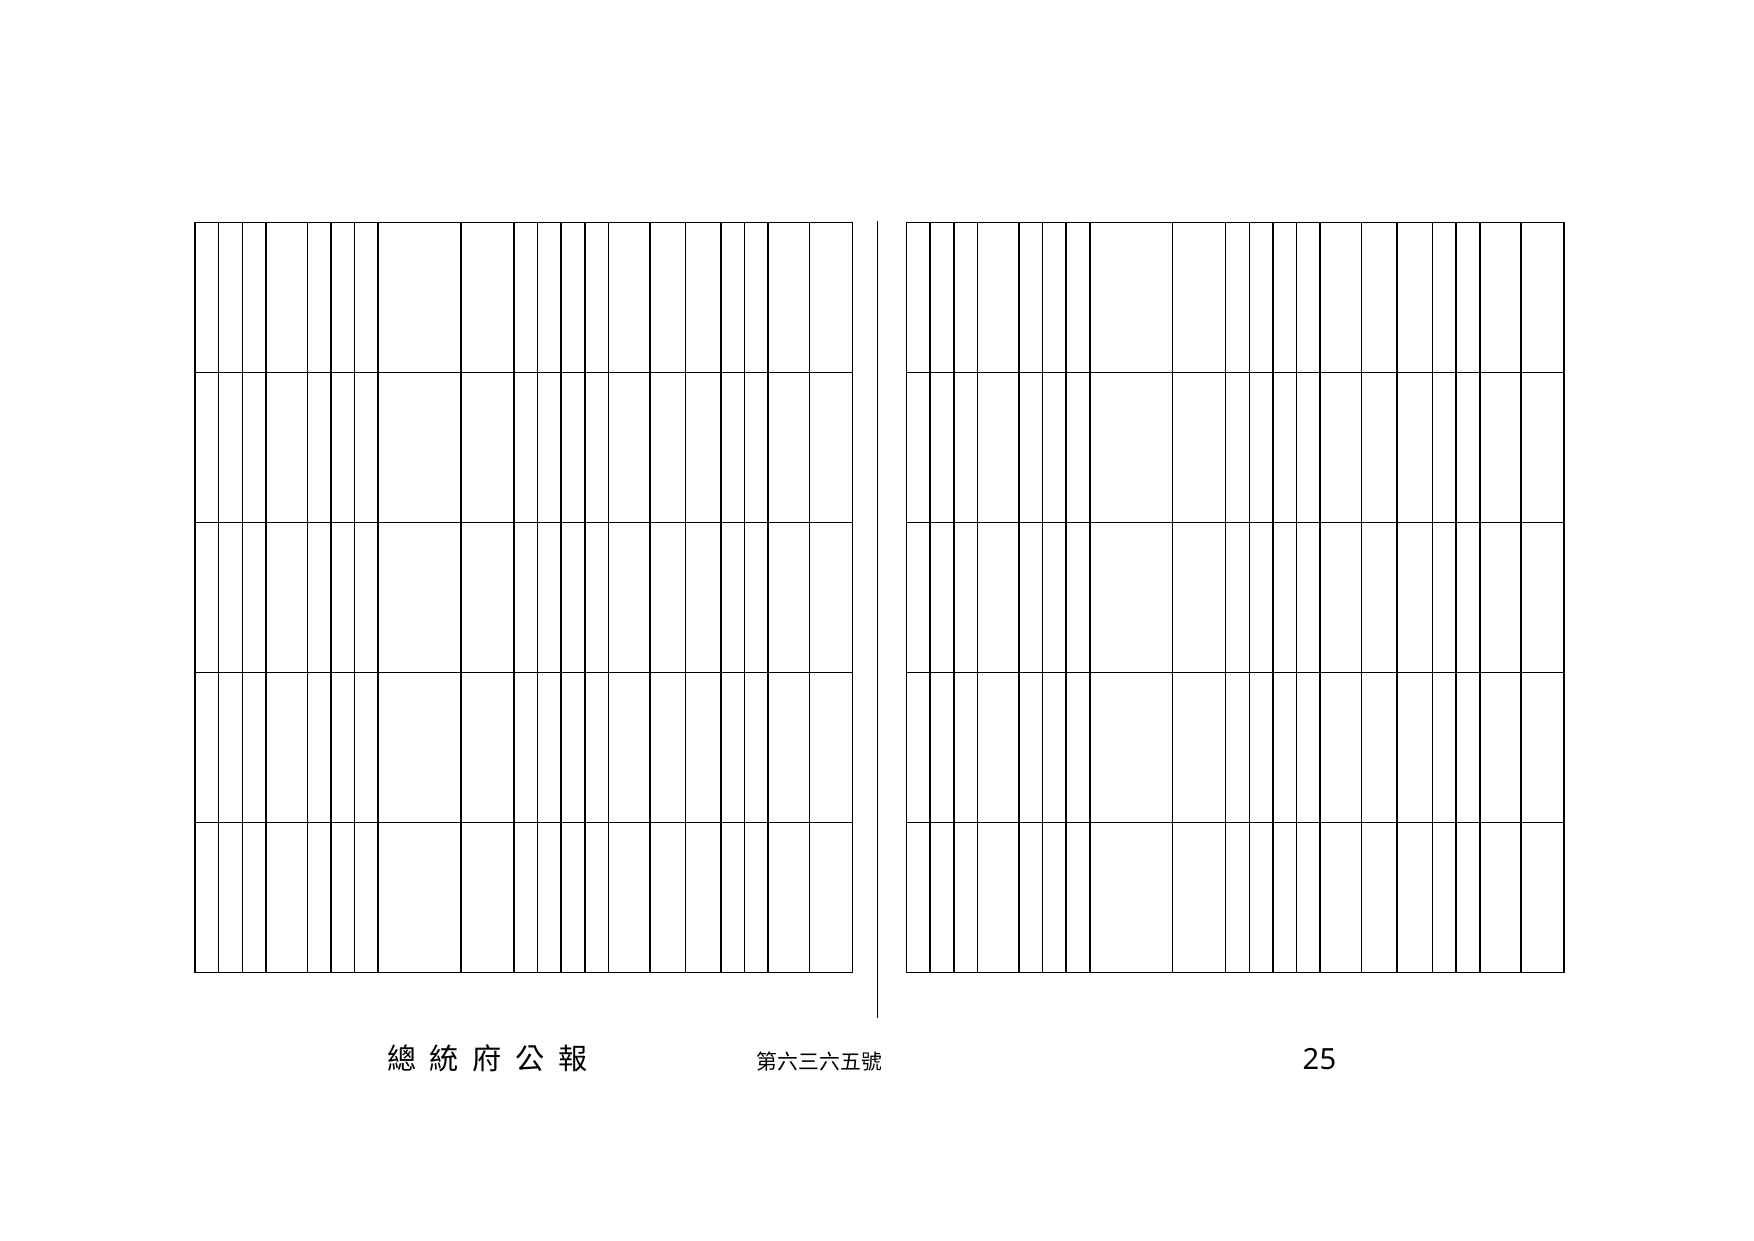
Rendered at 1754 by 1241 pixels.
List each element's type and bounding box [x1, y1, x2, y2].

table_cell [515, 373, 537, 522]
table_cell [562, 823, 584, 972]
table_cell [243, 673, 265, 822]
table_cell [308, 373, 330, 522]
table_cell [1274, 823, 1296, 972]
table_cell [1250, 673, 1272, 822]
table_cell [722, 523, 744, 672]
table_cell [1481, 823, 1520, 972]
table_cell [1067, 823, 1089, 972]
table_cell [1250, 823, 1272, 972]
table_cell [1321, 673, 1361, 822]
table_cell [1362, 223, 1396, 372]
table_cell [1433, 673, 1455, 822]
table_cell [562, 523, 584, 672]
table_cell [355, 523, 377, 672]
table_cell [1274, 523, 1296, 672]
table_cell [745, 373, 767, 522]
table_cell [243, 223, 265, 372]
table_cell [462, 373, 513, 522]
table_cell [609, 523, 649, 672]
table_cell [907, 223, 929, 372]
table_cell [810, 223, 852, 372]
table_cell [686, 523, 720, 672]
table_cell [1398, 223, 1432, 372]
table_cell [1297, 523, 1319, 672]
table_cell [609, 823, 649, 972]
table_cell [769, 673, 809, 822]
table_cell [722, 823, 744, 972]
table_cell [978, 223, 1018, 372]
table_cell [1398, 673, 1432, 822]
table_cell [462, 523, 513, 672]
table_cell [1173, 673, 1225, 822]
table_cell [196, 373, 218, 522]
table_cell [243, 373, 265, 522]
table_cell [1362, 823, 1396, 972]
table_cell [810, 523, 852, 672]
table_cell [1226, 823, 1249, 972]
table_cell [1091, 223, 1172, 372]
table_cell [1173, 823, 1225, 972]
table_cell [562, 673, 584, 822]
table_cell [1457, 823, 1479, 972]
table_cell [686, 373, 720, 522]
table_cell [586, 373, 608, 522]
table_cell [1522, 823, 1563, 972]
table_cell [651, 673, 685, 822]
table_cell [1020, 523, 1042, 672]
table_cell [1173, 523, 1225, 672]
table_cell [722, 373, 744, 522]
table_cell [1297, 373, 1319, 522]
table_cell [769, 823, 809, 972]
table_cell [1067, 673, 1089, 822]
table_cell [379, 373, 460, 522]
table_cell [1522, 223, 1563, 372]
table_cell [1398, 373, 1432, 522]
table_cell [332, 523, 354, 672]
table_cell [196, 523, 218, 672]
table_cell [1321, 523, 1361, 672]
table_cell [907, 373, 929, 522]
table_cell [1067, 223, 1089, 372]
table_cell [267, 673, 307, 822]
table_cell [538, 523, 560, 672]
table_cell [1226, 373, 1249, 522]
table_cell [1522, 673, 1563, 822]
table_cell [1250, 373, 1272, 522]
table_cell [308, 823, 330, 972]
table_cell [978, 823, 1018, 972]
table_cell [196, 223, 218, 372]
table_cell [515, 523, 537, 672]
table_cell [1173, 223, 1225, 372]
table_cell [931, 223, 953, 372]
table_cell [462, 223, 513, 372]
table_cell [1457, 673, 1479, 822]
table_cell [810, 373, 852, 522]
table_cell [1250, 223, 1272, 372]
table_cell [562, 373, 584, 522]
table_cell [1321, 823, 1361, 972]
table_cell [1481, 373, 1520, 522]
table_cell [1481, 673, 1520, 822]
table_cell [609, 373, 649, 522]
table_cell [745, 223, 767, 372]
table_cell [538, 223, 560, 372]
table_cell [686, 223, 720, 372]
table_cell [379, 523, 460, 672]
table_cell [586, 673, 608, 822]
table_cell [196, 673, 218, 822]
table_cell [686, 673, 720, 822]
table_cell [931, 373, 953, 522]
table_cell [562, 223, 584, 372]
table_cell [1362, 373, 1396, 522]
table_cell [515, 823, 537, 972]
table_cell [931, 823, 953, 972]
table_cell [1481, 223, 1520, 372]
table_cell [955, 523, 977, 672]
table_cell [609, 673, 649, 822]
table_cell [1020, 223, 1042, 372]
table_cell [1043, 673, 1065, 822]
table_cell [1091, 823, 1172, 972]
table_cell [1433, 373, 1455, 522]
table_cell [308, 673, 330, 822]
table_cell [462, 823, 513, 972]
table_cell [955, 673, 977, 822]
table_cell [609, 223, 649, 372]
table_cell [1433, 223, 1455, 372]
table_cell [1297, 823, 1319, 972]
table_cell [1321, 373, 1361, 522]
table_cell [243, 523, 265, 672]
table_cell [686, 823, 720, 972]
table_cell [1274, 673, 1296, 822]
table_cell [1091, 523, 1172, 672]
table_cell [332, 823, 354, 972]
table_cell [355, 673, 377, 822]
table_cell [769, 223, 809, 372]
table_cell [1398, 523, 1432, 672]
table_cell [1274, 373, 1296, 522]
table_cell [745, 673, 767, 822]
table_cell [722, 223, 744, 372]
table_cell [651, 823, 685, 972]
table_cell [1020, 823, 1042, 972]
table_cell [1433, 823, 1455, 972]
table_cell [1067, 373, 1089, 522]
table_cell [379, 823, 460, 972]
table_cell [1043, 823, 1065, 972]
table_cell [332, 373, 354, 522]
table_cell [1091, 373, 1172, 522]
table_cell [332, 673, 354, 822]
table_cell [462, 673, 513, 822]
table_cell [267, 373, 307, 522]
table_cell [978, 673, 1018, 822]
table_cell [586, 523, 608, 672]
table_cell [955, 823, 977, 972]
table_cell [745, 523, 767, 672]
table_cell [1043, 523, 1065, 672]
table_cell [1020, 373, 1042, 522]
table_cell [515, 223, 537, 372]
table_cell [810, 673, 852, 822]
table_cell [907, 523, 929, 672]
table_cell [1522, 523, 1563, 672]
table_cell [1091, 673, 1172, 822]
table_cell [355, 823, 377, 972]
table_cell [745, 823, 767, 972]
table_cell [651, 373, 685, 522]
table_cell [1433, 523, 1455, 672]
table_cell [586, 223, 608, 372]
table_cell [1297, 223, 1319, 372]
table_cell [1481, 523, 1520, 672]
table_cell [1226, 223, 1249, 372]
table_cell [219, 523, 242, 672]
table_cell [1362, 523, 1396, 672]
table_cell [332, 223, 354, 372]
table_cell [1362, 673, 1396, 822]
table_cell [379, 223, 460, 372]
table_cell [810, 823, 852, 972]
table_cell [907, 823, 929, 972]
table_cell [1457, 223, 1479, 372]
table_cell [219, 673, 242, 822]
table_cell [219, 823, 242, 972]
table_cell [1457, 373, 1479, 522]
table_cell [1067, 523, 1089, 672]
table_cell [219, 373, 242, 522]
table_cell [722, 673, 744, 822]
table_cell [267, 523, 307, 672]
table_cell [955, 373, 977, 522]
table_cell [931, 523, 953, 672]
table_cell [308, 523, 330, 672]
table_cell [651, 223, 685, 372]
table_cell [355, 373, 377, 522]
table_cell [769, 523, 809, 672]
table_cell [538, 673, 560, 822]
table_cell [196, 823, 218, 972]
table_cell [1321, 223, 1361, 372]
table_cell [355, 223, 377, 372]
table_cell [267, 823, 307, 972]
table_cell [243, 823, 265, 972]
table_cell [308, 223, 330, 372]
table_cell [931, 673, 953, 822]
table_cell [978, 373, 1018, 522]
table_cell [1457, 523, 1479, 672]
table_cell [515, 673, 537, 822]
table_cell [379, 673, 460, 822]
table_cell [955, 223, 977, 372]
table_cell [1226, 523, 1249, 672]
table_cell [978, 523, 1018, 672]
table_cell [219, 223, 242, 372]
table_cell [538, 823, 560, 972]
table_cell [1274, 223, 1296, 372]
table_cell [1173, 373, 1225, 522]
table_cell [651, 523, 685, 672]
table_cell [586, 823, 608, 972]
table_cell [1297, 673, 1319, 822]
table_cell [1043, 223, 1065, 372]
table_cell [1398, 823, 1432, 972]
table_cell [769, 373, 809, 522]
table_cell [267, 223, 307, 372]
table_cell [1043, 373, 1065, 522]
table_cell [1250, 523, 1272, 672]
table_cell [907, 673, 929, 822]
table_cell [538, 373, 560, 522]
table_cell [1226, 673, 1249, 822]
table_cell [1522, 373, 1563, 522]
table_cell [1020, 673, 1042, 822]
